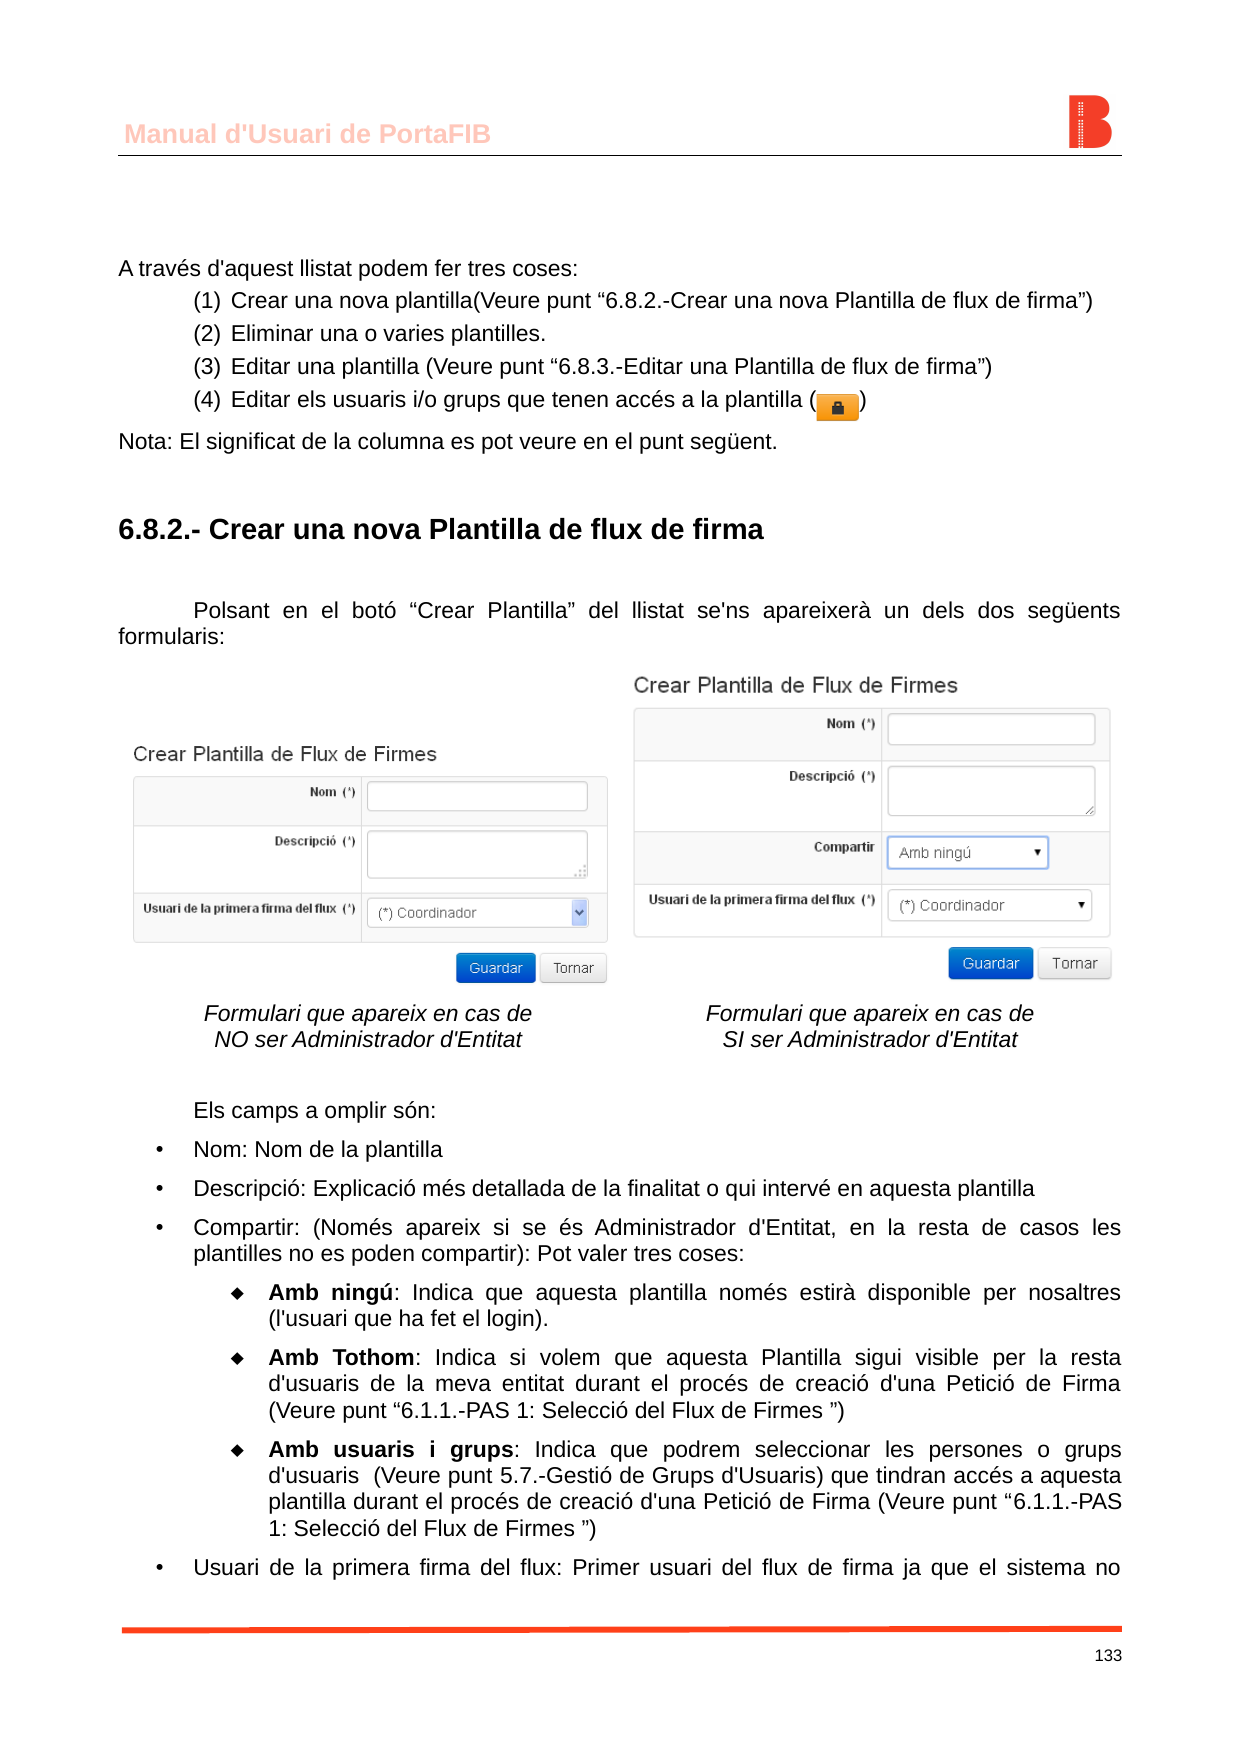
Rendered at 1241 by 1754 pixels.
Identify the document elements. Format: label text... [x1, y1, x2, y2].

subtitle Crear una nova Plantilla de flux de firma [118, 512, 1122, 546]
list Amb usuaris i grups: Indica que podrem seleccionar les persones o grups d'usuaris (Veure punt 5.7.-Gestió de Grups d'Usuaris) que tindran accés a aquesta plantilla durant el procés de creació d'una Petició de Firma (Veure punt “6.1.1.-PAS 1: Selecció del Flux de Firmes ”) [231, 1436, 1122, 1541]
picture [625, 667, 1117, 989]
text Nota: El significat de la columna es pot veure en el punt següent. [118, 428, 1122, 454]
table_cell Formulari que apareix en cas de SI ser Administrador d'Entitat [620, 994, 1122, 1058]
list Amb Tothom: Indica si volem que aquesta Plantilla sigui visible per la resta d'usuaris de la meva entitat durant el procés de creació d'una Petició de Firma (Veure punt “6.1.1.-PAS 1: Selecció del Flux de Firmes ”) [231, 1344, 1122, 1423]
picture [816, 393, 859, 422]
list Compartir: (Només apareix si se és Administrador d'Entitat, en la resta de casos les plantilles no es poden compartir): Pot valer tres coses: [156, 1214, 1122, 1266]
table_header [620, 662, 1122, 994]
list Nom: Nom de la plantilla [156, 1136, 1122, 1162]
text Els camps a omplir són: [118, 1097, 1122, 1123]
list Editar una plantilla (Veure punt “6.8.3.-Editar una Plantilla de flux de firma”) [193, 353, 1122, 379]
text A través d'aquest llistat podem fer tres coses: [118, 254, 1122, 281]
text Polsant en el botó “Crear Plantilla” del llistat se'ns apareixerà un dels dos següents formularis: [118, 597, 1122, 649]
list Amb ningú: Indica que aquesta plantilla només estirà disponible per nosaltres (l'usuari que ha fet el login). [231, 1279, 1122, 1332]
list Eliminar una o varies plantilles. [193, 320, 1122, 347]
picture [1063, 94, 1117, 150]
table_header [118, 662, 620, 994]
list Crear una nova plantilla(Veure punt “6.8.2.-Crear una nova Plantilla de flux de firma”) [193, 287, 1122, 314]
picture [123, 735, 615, 989]
list Usuari de la primera firma del flux: Primer usuari del flux de firma ja que el sistema no [156, 1553, 1122, 1580]
table_cell Formulari que apareix en cas de NO ser Administrador d'Entitat [118, 994, 620, 1058]
list Descripció: Explicació més detallada de la finalitat o qui intervé en aquesta plantilla [156, 1175, 1122, 1201]
list Editar els usuaris i/o grups que tenen accés a la plantilla () [193, 386, 1122, 421]
